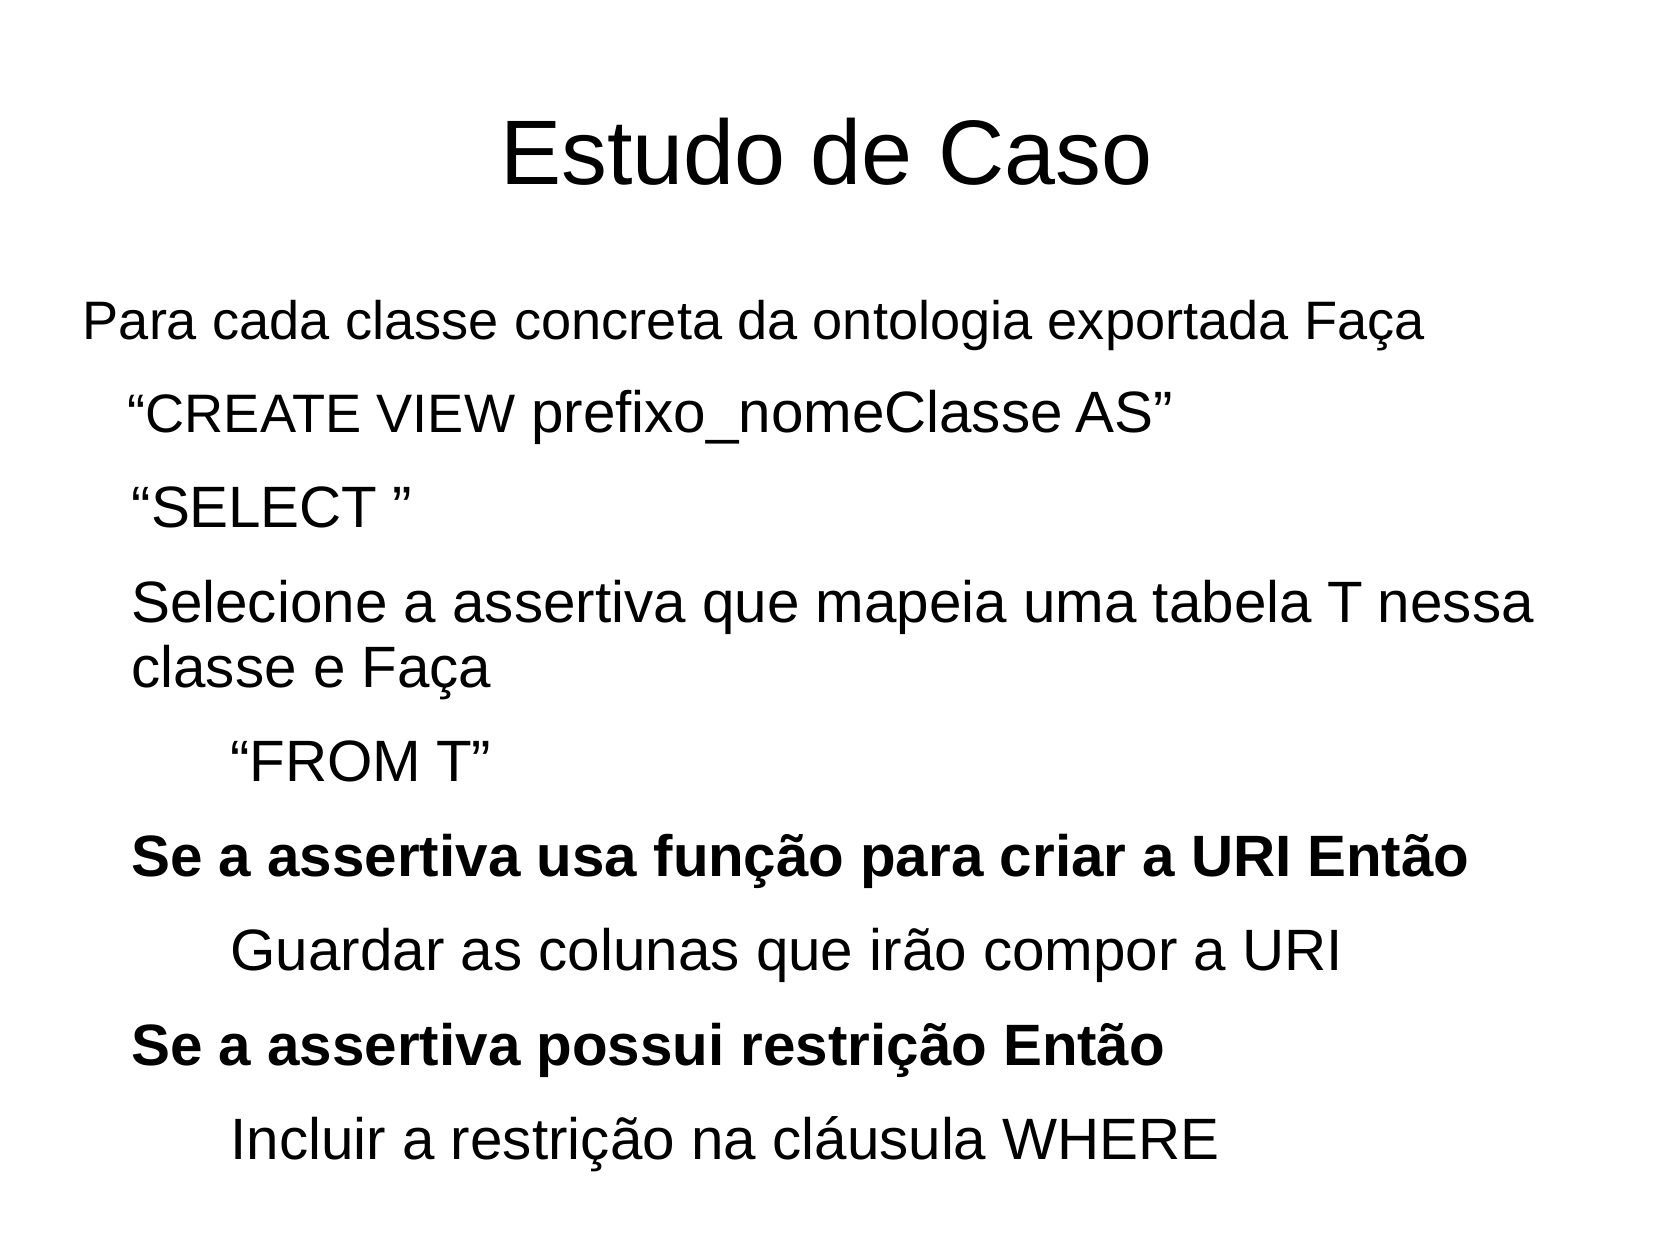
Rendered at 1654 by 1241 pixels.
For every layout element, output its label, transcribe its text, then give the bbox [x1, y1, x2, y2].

title Estudo de Caso [82, 49, 1571, 257]
list Para cada classe concreta da ontologia exportada Faça “CREATE VIEW prefixo_nomeClasse AS” “SELECT ” Selecione a assertiva que mapeia uma tabela T nessa classe e Faça “FROM T” Se a assertiva usa função para criar a URI Então Guardar as colunas que irão compor a URI Se a assertiva possui restrição Então Incluir a restrição na cláusula WHERE [82, 290, 1571, 1241]
